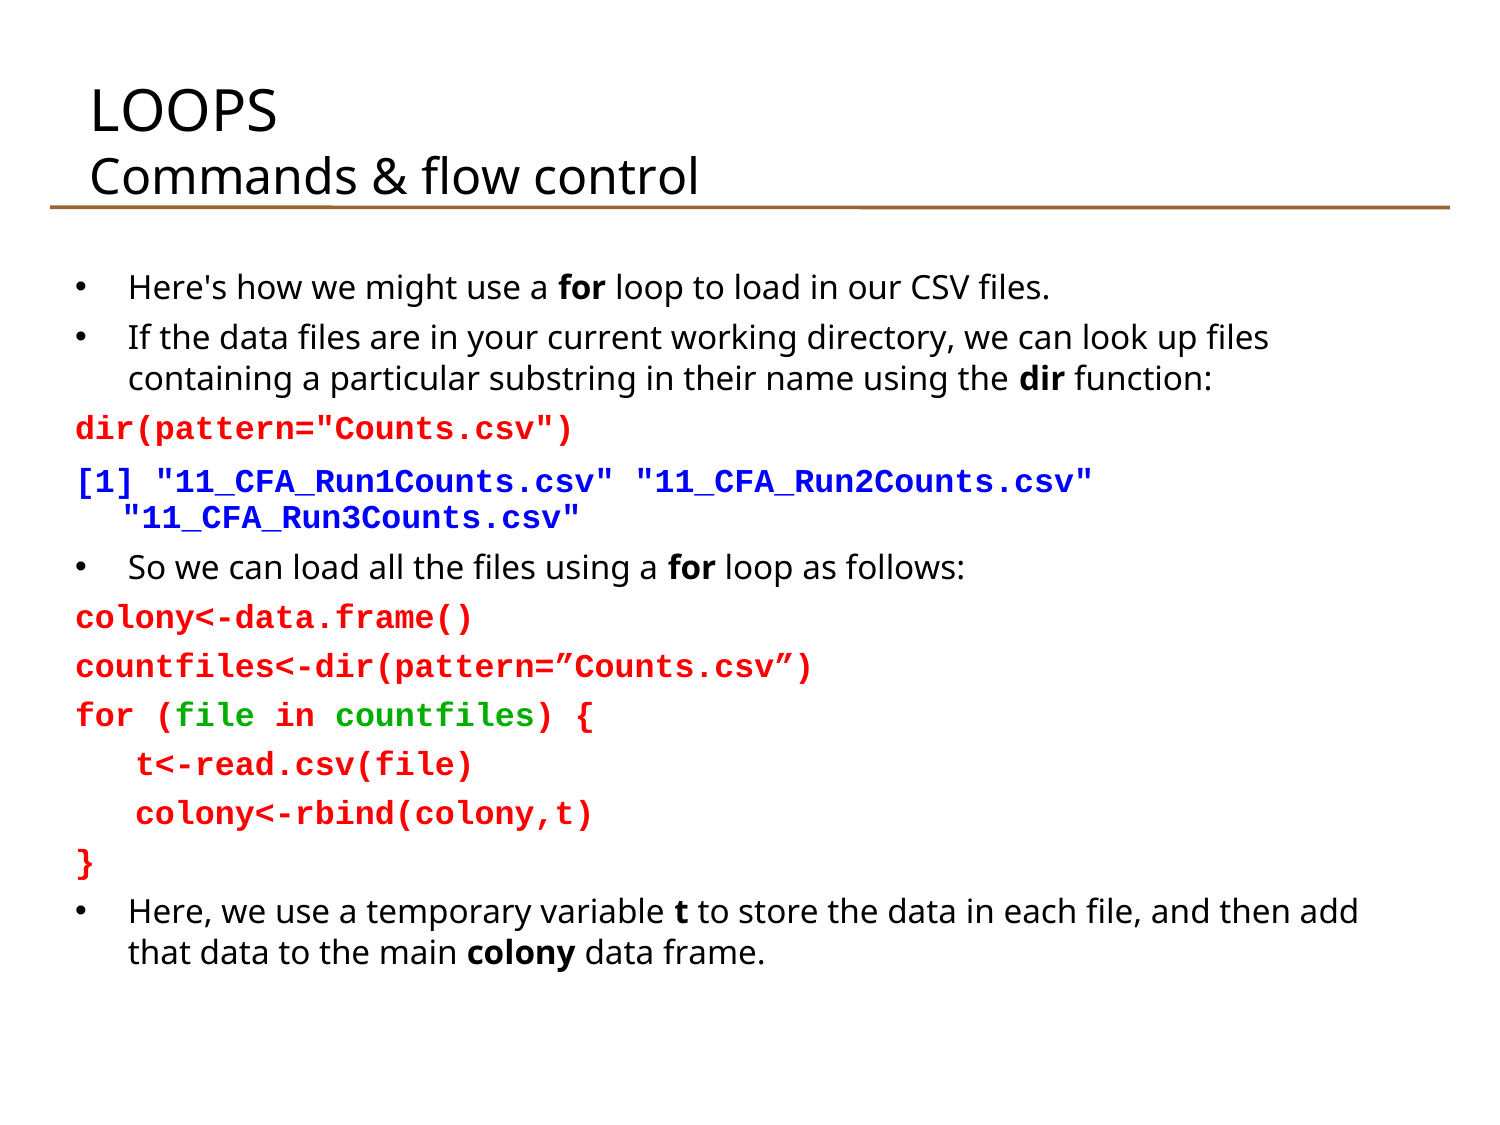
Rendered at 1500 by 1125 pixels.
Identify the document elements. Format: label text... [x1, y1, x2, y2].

text_box Here's how we might use a for loop to load in our CSV files. If the data files are in your current working directory, we can look up files containing a particular substring in their name using the dir function: dir(pattern="Counts.csv") [1] "11_CFA_Run1Counts.csv" "11_CFA_Run2Counts.csv" "11_CFA_Run3Counts.csv" So we can load all the files using a for loop as follows: colony<-data.frame() countfiles<-dir(pattern=”Counts.csv”) for (file in countfiles) { t<-read.csv(file) colony<-rbind(colony,t) } Here, we use a temporary variable t to store the data in each file, and then add that data to the main colony data frame. [75, 265, 1418, 650]
text_box LOOPS Commands & flow control [75, 44, 1425, 233]
